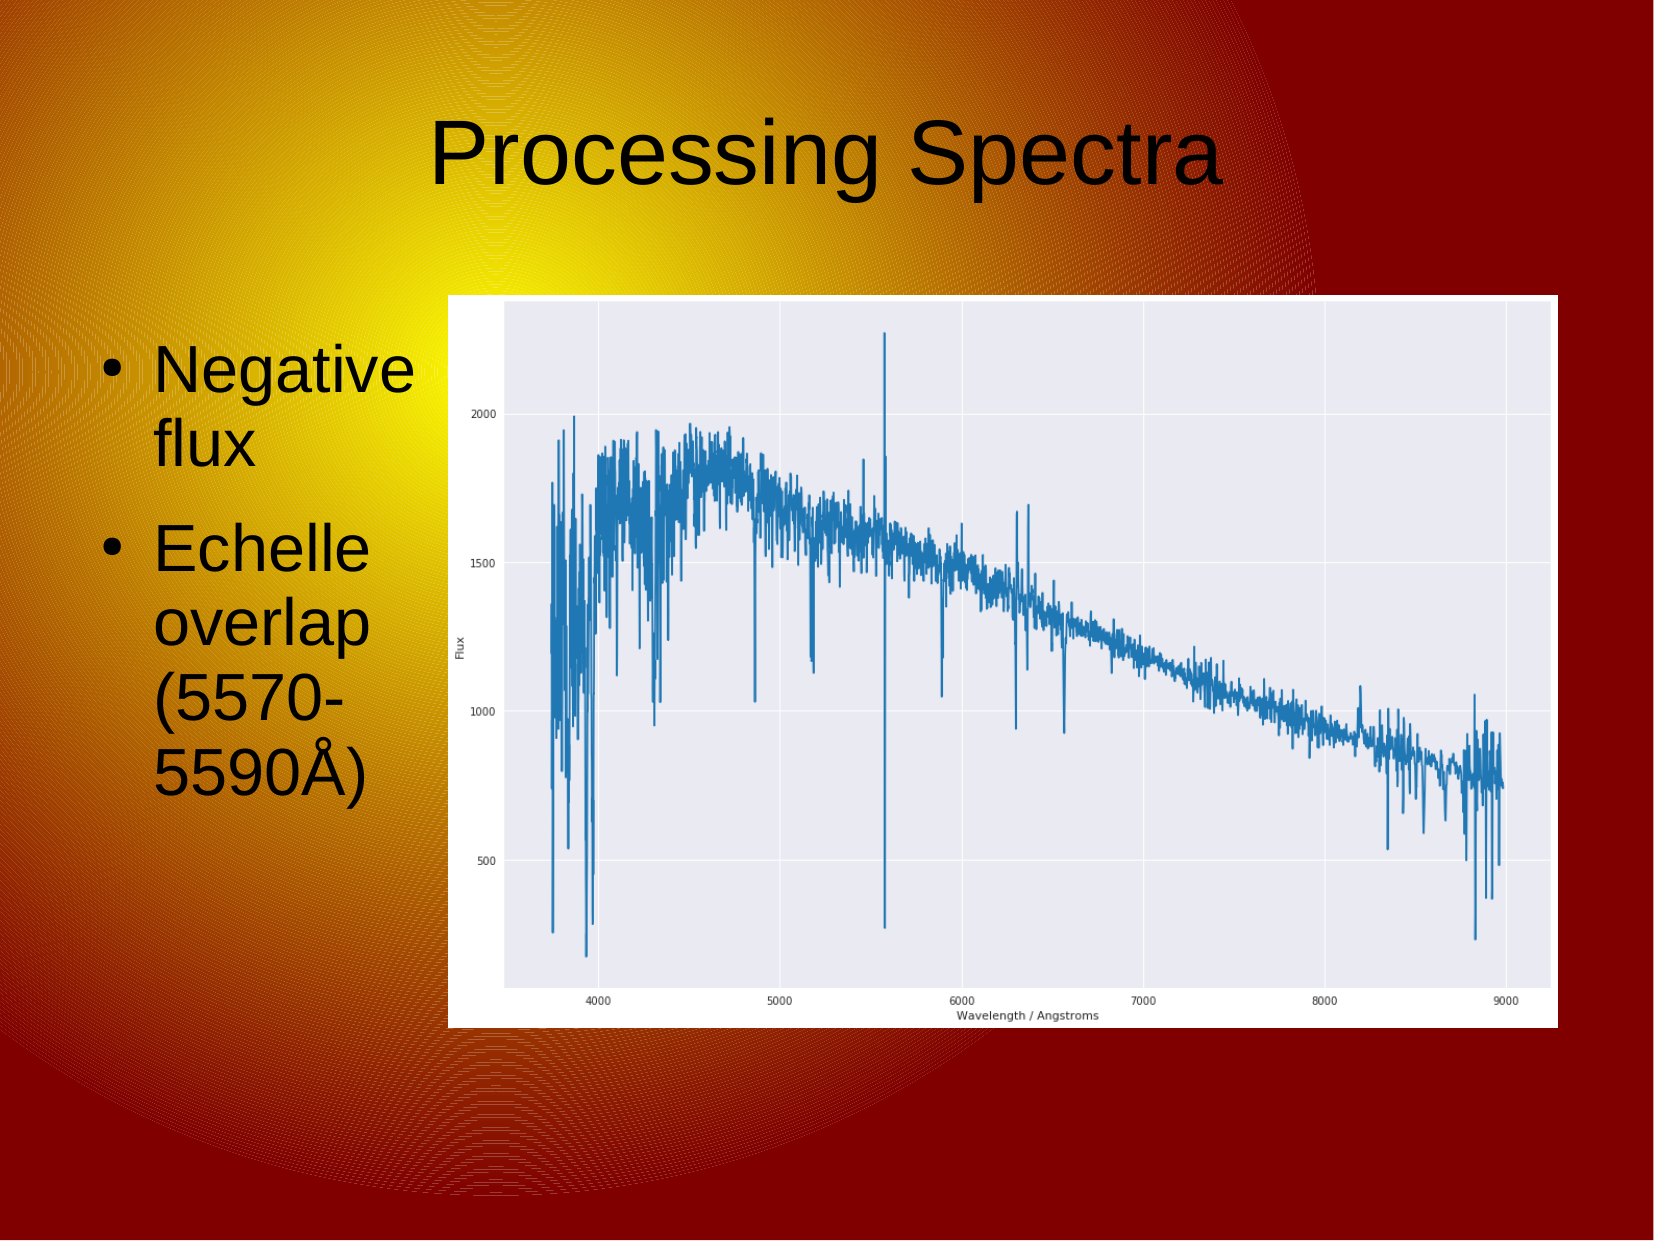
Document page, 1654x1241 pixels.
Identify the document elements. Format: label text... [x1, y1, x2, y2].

picture [448, 295, 1558, 1028]
title Processing Spectra [82, 49, 1571, 257]
list Negative flux Echelle overlap (5570-5590Å) [82, 331, 449, 1051]
